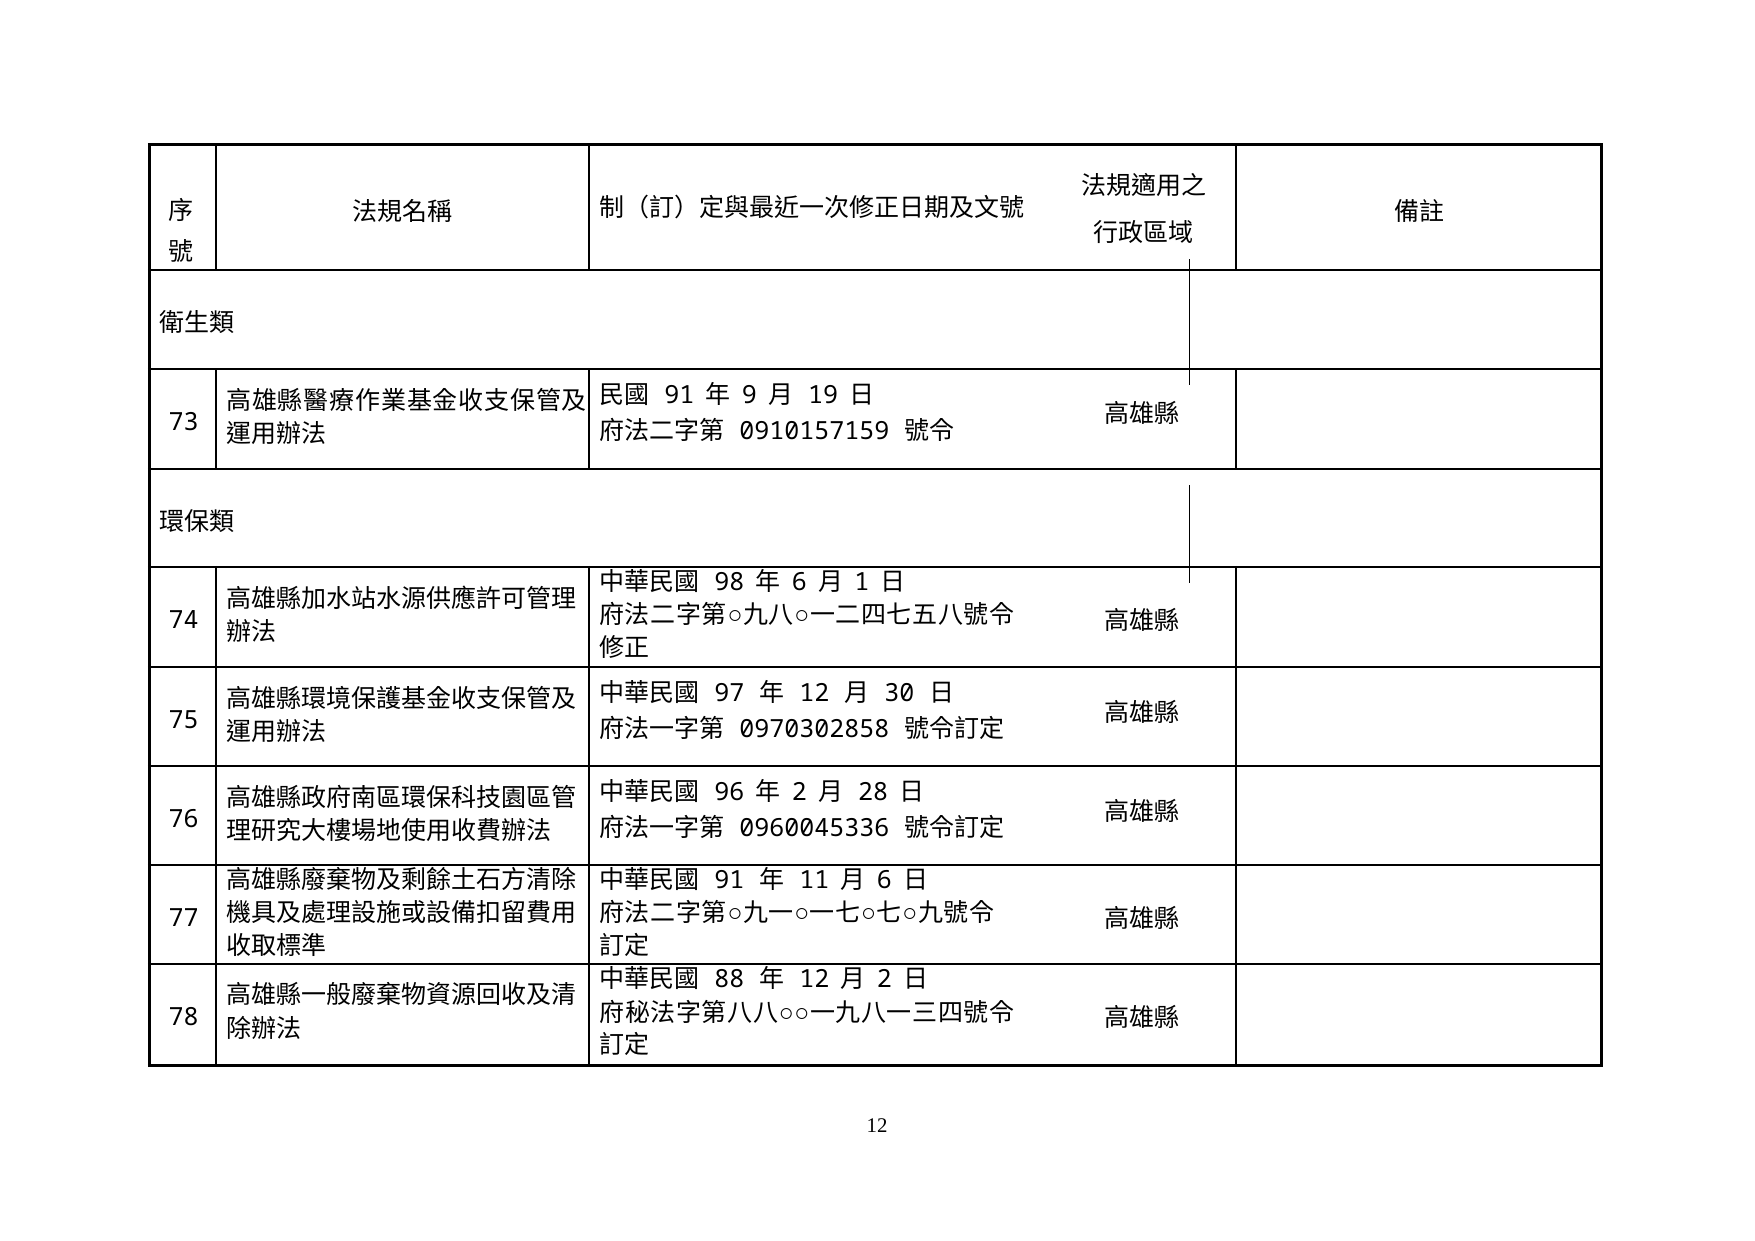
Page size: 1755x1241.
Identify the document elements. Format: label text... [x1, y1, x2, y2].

table_cell 民國 91年9月 19日 府法二字第 0910157159 號令 高雄縣 [590, 370, 1235, 468]
table_cell 高雄縣一般廢棄物資源回收及清 除辦法 [217, 965, 588, 1063]
table_cell [589, 271, 744, 368]
table_cell [1236, 470, 1600, 566]
table_cell 高雄縣環境保護基金收支保管及 運用辦法 [217, 668, 588, 765]
table_cell 高雄縣廢棄物及剩餘土石方清除 機具及處理設施或設備扣留費用 收取標準 [217, 866, 588, 963]
table_cell [1237, 568, 1600, 666]
table_cell 中華民國 91 年 11月6日 府法二字第○九一○一七○七○九號令 高雄縣 訂定 [590, 866, 1235, 963]
table_cell [1237, 767, 1600, 864]
table_cell 74 [151, 568, 215, 666]
table_cell [1237, 370, 1600, 468]
table_header 序 號 [151, 146, 215, 269]
table_cell [1237, 965, 1600, 1063]
table_cell 中華民國 98年6月1日 府法二字第○九八○一二四七五八號令 高雄縣 修正 [590, 568, 1235, 666]
table_cell 73 [151, 370, 215, 468]
table_cell 78 [151, 965, 215, 1063]
table_cell 衛生類 [151, 271, 589, 368]
table_header 備註 [1237, 146, 1600, 269]
table_cell [744, 271, 1189, 368]
table_cell 高雄縣政府南區環保科技園區管 理研究大樓場地使用收費辦法 [217, 767, 588, 864]
table_header 法規名稱 [217, 146, 588, 269]
table_header 法規適用之 制（訂）定與最近一次修正日期及文號 行政區域 [590, 146, 1235, 269]
table_cell 中華民國 97 年 12 月 30 日 府法一字第 0970302858 號令訂定 高雄縣 [590, 668, 1235, 765]
table_cell [744, 470, 1236, 566]
table_cell 75 [151, 668, 215, 765]
table_cell [1237, 866, 1600, 963]
table_cell [1190, 271, 1236, 368]
table_cell 高雄縣加水站水源供應許可管理 辦法 [217, 568, 588, 666]
table_cell 高雄縣醫療作業基金收支保管及 運用辦法 [217, 370, 588, 468]
table_cell 中華民國 88 年 12月2日 府秘法字第八八○○一九八一三四號令 高雄縣 訂定 [590, 965, 1235, 1063]
table_cell 環保類 [151, 470, 589, 566]
table_cell 77 [151, 866, 215, 963]
table_cell [1236, 271, 1600, 368]
table_cell 76 [151, 767, 215, 864]
table_cell [1237, 668, 1600, 765]
table_cell [589, 470, 744, 566]
table_cell 中華民國 96年2月 28日 府法一字第 0960045336 號令訂定 高雄縣 [590, 767, 1235, 864]
